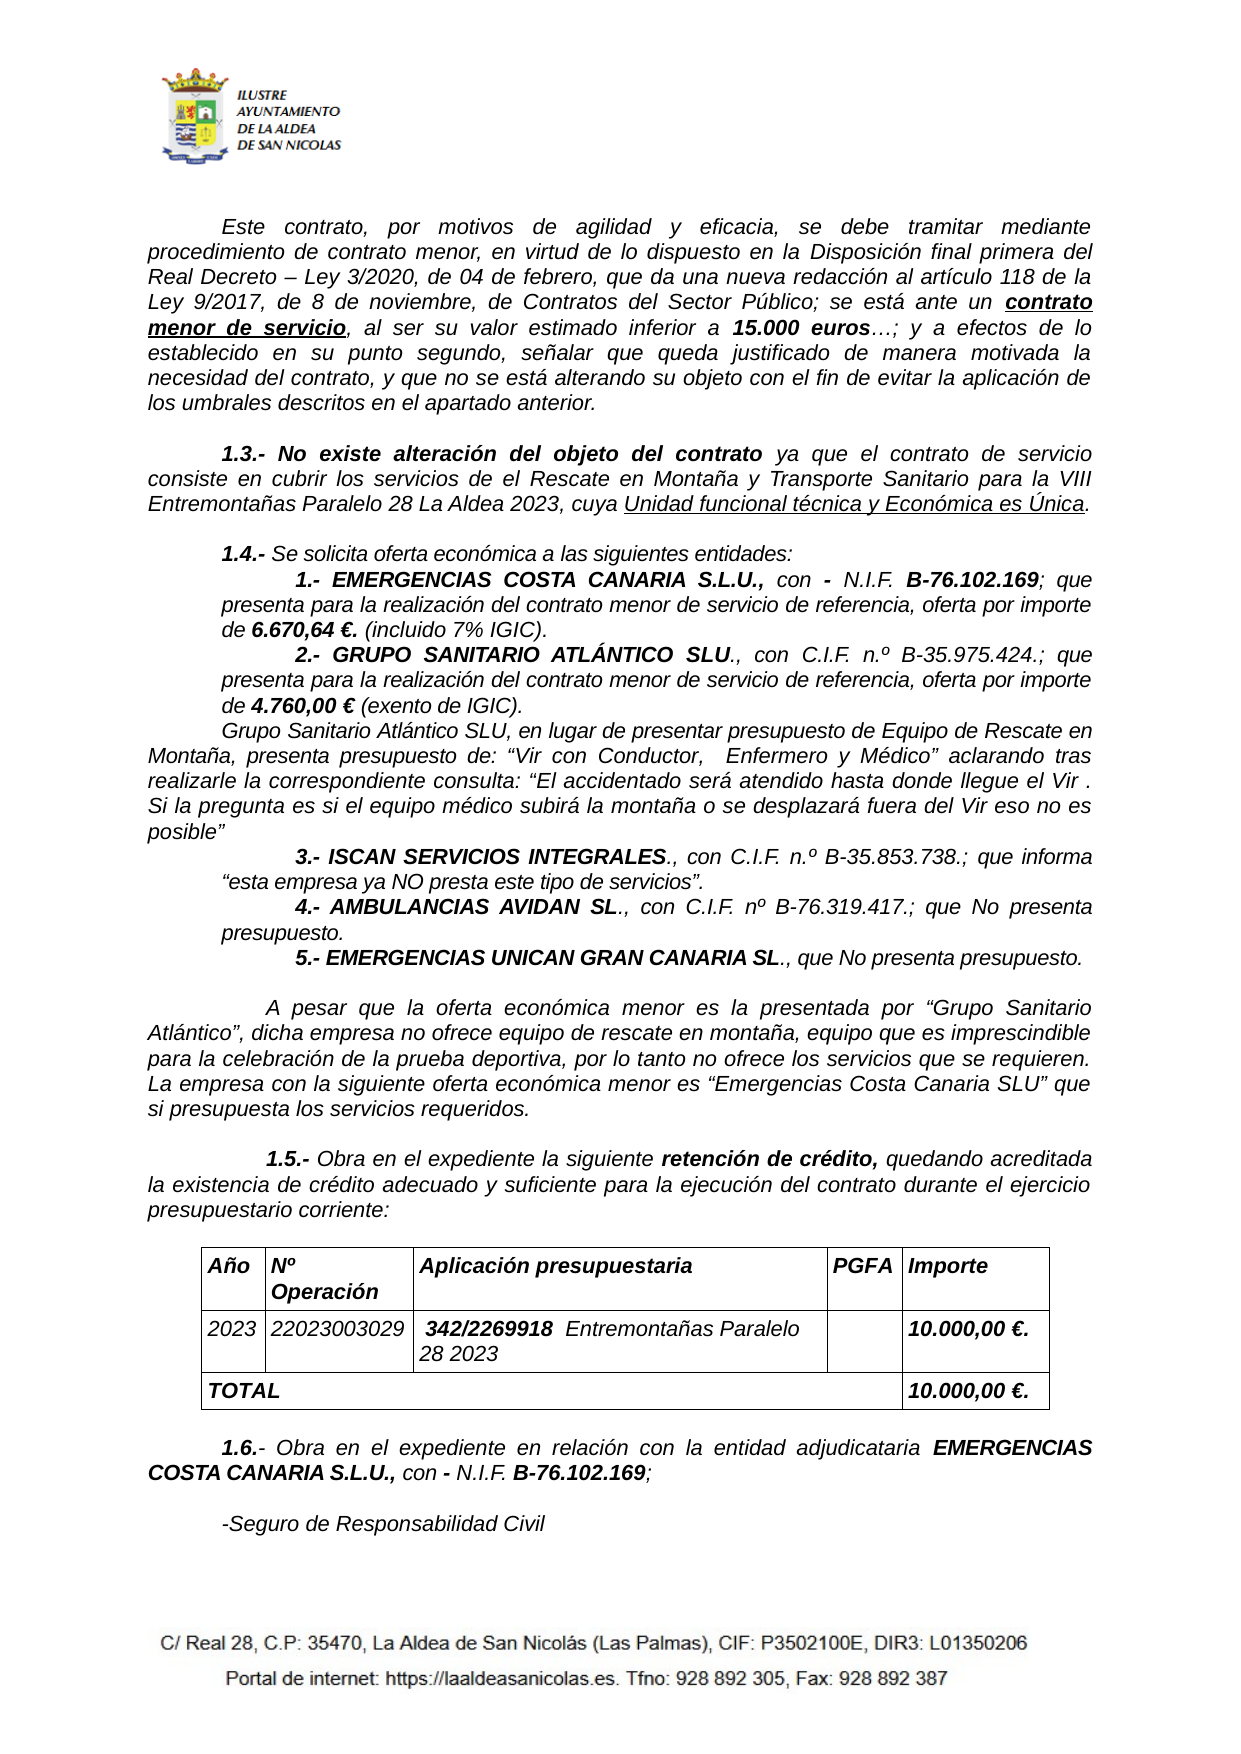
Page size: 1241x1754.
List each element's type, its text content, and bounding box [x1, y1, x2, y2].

text 1.3.- No existe alteración del objeto del contrato ya que el contrato de servicio consiste en cubrir los servicios de el Rescate en Montaña y Transporte Sanitario para la VIII Entremontañas Paralelo 28 La Aldea 2023, cuya Unidad funcional técnica y Económica es Única. [148, 441, 1093, 516]
text 1.5.- Obra en el expediente la siguiente retención de crédito, quedando acreditada la existencia de crédito adecuado y suficiente para la ejecución del contrato durante el ejercicio presupuestario corriente: [148, 1146, 1093, 1222]
picture [149, 1627, 1034, 1694]
text 1.- EMERGENCIAS COSTA CANARIA S.L.U., con - N.I.F. B-76.102.169; que presenta para la realización del contrato menor de servicio de referencia, oferta por importe de 6.670,64 €. (incluido 7% IGIC). [221, 567, 1093, 642]
table_header PGFA [828, 1248, 902, 1309]
table_cell 10.000,00 €. [903, 1373, 1049, 1409]
table_cell 2023 [202, 1311, 265, 1372]
text A pesar que la oferta económica menor es la presentada por “Grupo Sanitario Atlántico”, dicha empresa no ofrece equipo de rescate en montaña, equipo que es imprescindible para la celebración de la prueba deportiva, por lo tanto no ofrece los servicios que se requieren. La empresa con la siguiente oferta económica menor es “Emergencias Costa Canaria SLU” que si presupuesta los servicios requeridos. [148, 995, 1093, 1121]
text 1.6.- Obra en el expediente en relación con la entidad adjudicataria EMERGENCIAS COSTA CANARIA S.L.U., con - N.I.F. B-76.102.169; [148, 1435, 1093, 1485]
text -Seguro de Responsabilidad Civil [148, 1511, 1093, 1536]
table_header Importe [903, 1248, 1049, 1309]
table_header Nº Operación [266, 1248, 413, 1309]
table_header Año [202, 1248, 265, 1309]
table_cell 342/2269918 Entremontañas Paralelo 28 2023 [414, 1311, 827, 1372]
table_cell TOTAL [202, 1373, 902, 1409]
text Este contrato, por motivos de agilidad y eficacia, se debe tramitar mediante procedimiento de contrato menor, en virtud de lo dispuesto en la Disposición final primera del Real Decreto – Ley 3/2020, de 04 de febrero, que da una nueva redacción al artículo 118 de la Ley 9/2017, de 8 de noviembre, de Contratos del Sector Público; se está ante un contrato menor de servicio, al ser su valor estimado inferior a 15.000 euros…; y a efectos de lo establecido en su punto segundo, señalar que queda justificado de manera motivada la necesidad del contrato, y que no se está alterando su objeto con el fin de evitar la aplicación de los umbrales descritos en el apartado anterior. [148, 214, 1093, 415]
text 1.4.- Se solicita oferta económica a las siguientes entidades: [148, 541, 1093, 567]
table_cell [828, 1311, 902, 1372]
table_cell 10.000,00 €. [903, 1311, 1049, 1372]
text 5.- EMERGENCIAS UNICAN GRAN CANARIA SL., que No presenta presupuesto. [221, 945, 1093, 970]
table_cell 22023003029 [266, 1311, 413, 1372]
picture [148, 60, 357, 172]
text 2.- GRUPO SANITARIO ATLÁNTICO SLU., con C.I.F. n.º B-35.975.424.; que presenta para la realización del contrato menor de servicio de referencia, oferta por importe de 4.760,00 € (exento de IGIC). [221, 642, 1093, 718]
text Grupo Sanitario Atlántico SLU, en lugar de presentar presupuesto de Equipo de Rescate en Montaña, presenta presupuesto de: “Vir con Conductor, Enfermero y Médico” aclarando tras realizarle la correspondiente consulta: “El accidentado será atendido hasta donde llegue el Vir . Si la pregunta es si el equipo médico subirá la montaña o se desplazará fuera del Vir eso no es posible” [148, 718, 1093, 844]
text 4.- AMBULANCIAS AVIDAN SL., con C.I.F. nº B-76.319.417.; que No presenta presupuesto. [221, 894, 1093, 945]
text 3.- ISCAN SERVICIOS INTEGRALES., con C.I.F. n.º B-35.853.738.; que informa “esta empresa ya NO presta este tipo de servicios”. [221, 844, 1093, 894]
table_header Aplicación presupuestaria [414, 1248, 827, 1309]
